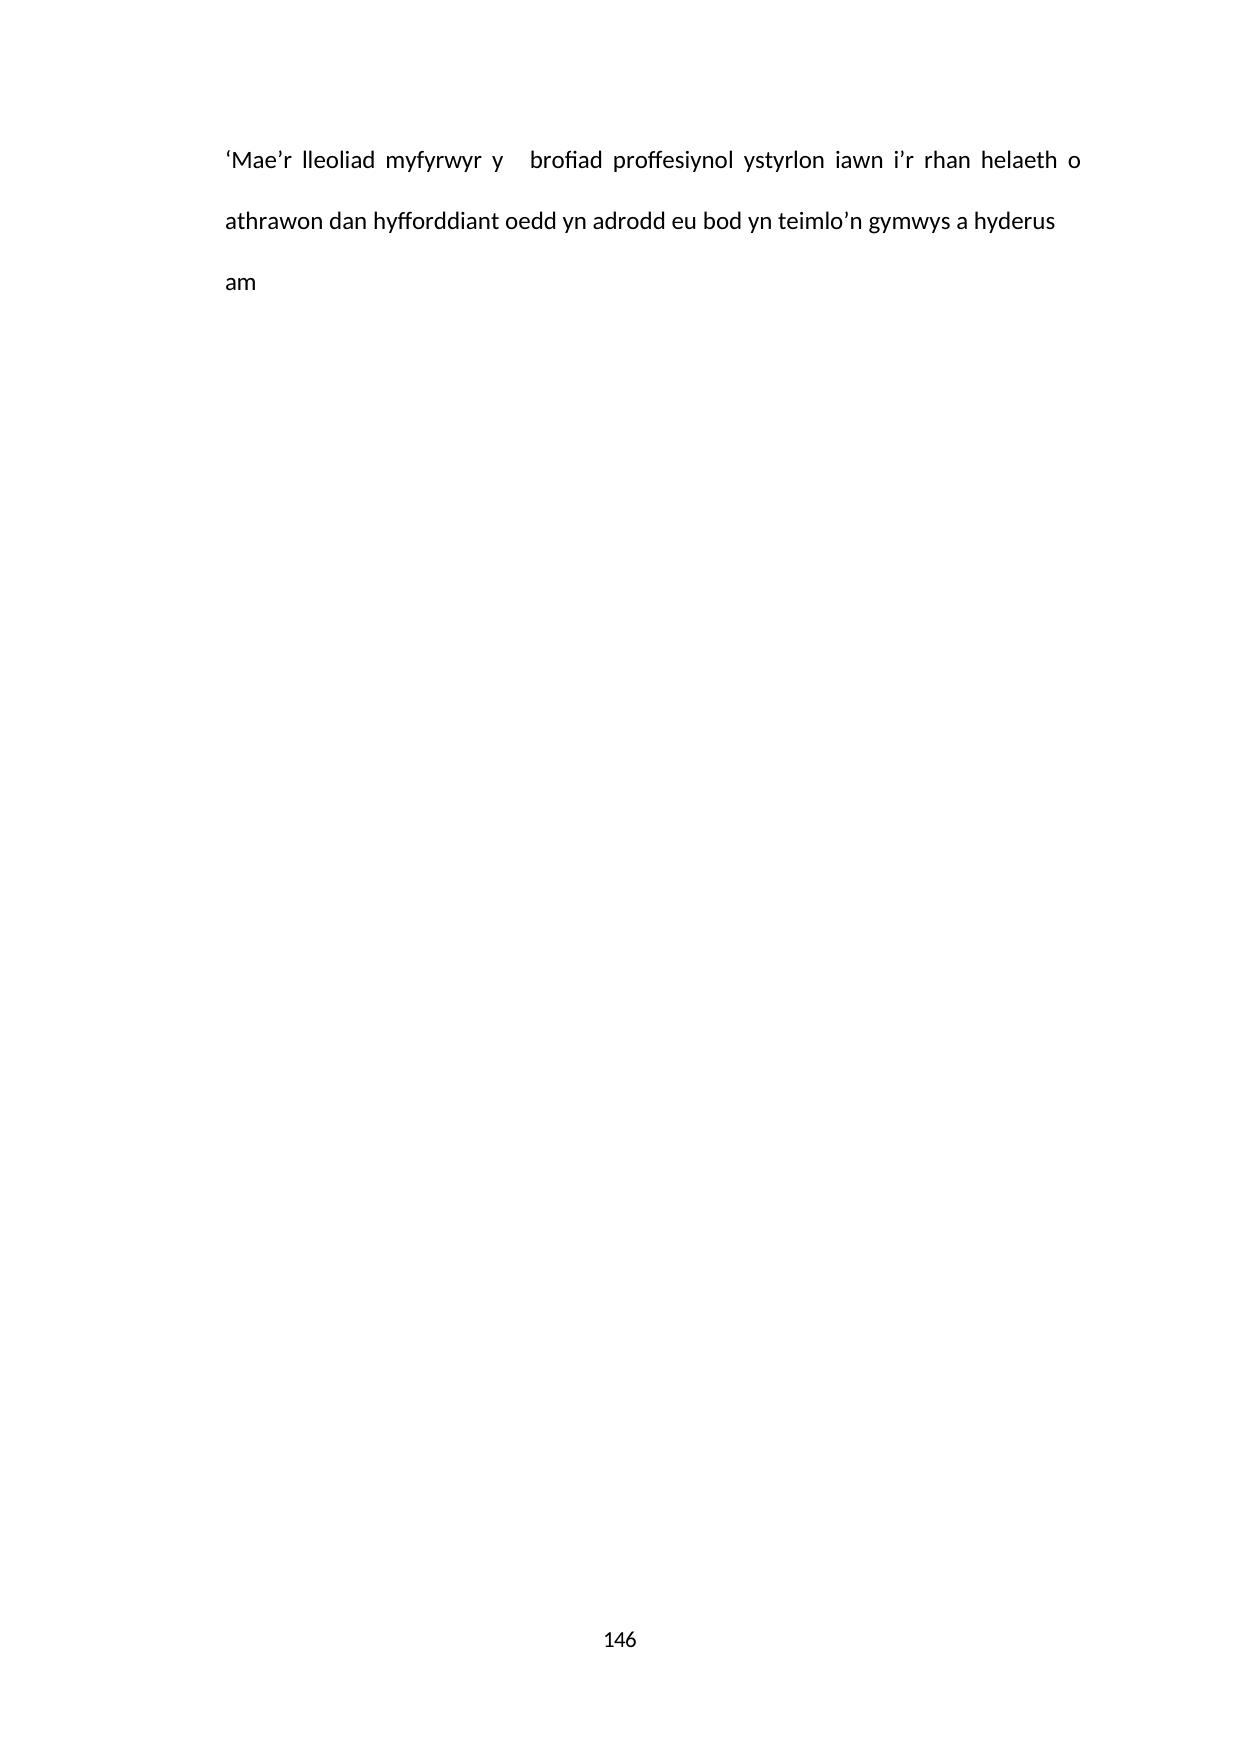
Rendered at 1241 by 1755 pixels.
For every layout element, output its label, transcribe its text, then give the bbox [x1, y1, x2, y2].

text ‘Mae’r lleoliad myfyrwyr y brofiad proffesiynol ystyrlon iawn i’r rhan helaeth o athrawon dan hyfforddiant oedd yn adrodd eu bod yn teimlo’n gymwys a hyderus am [225, 144, 1090, 296]
